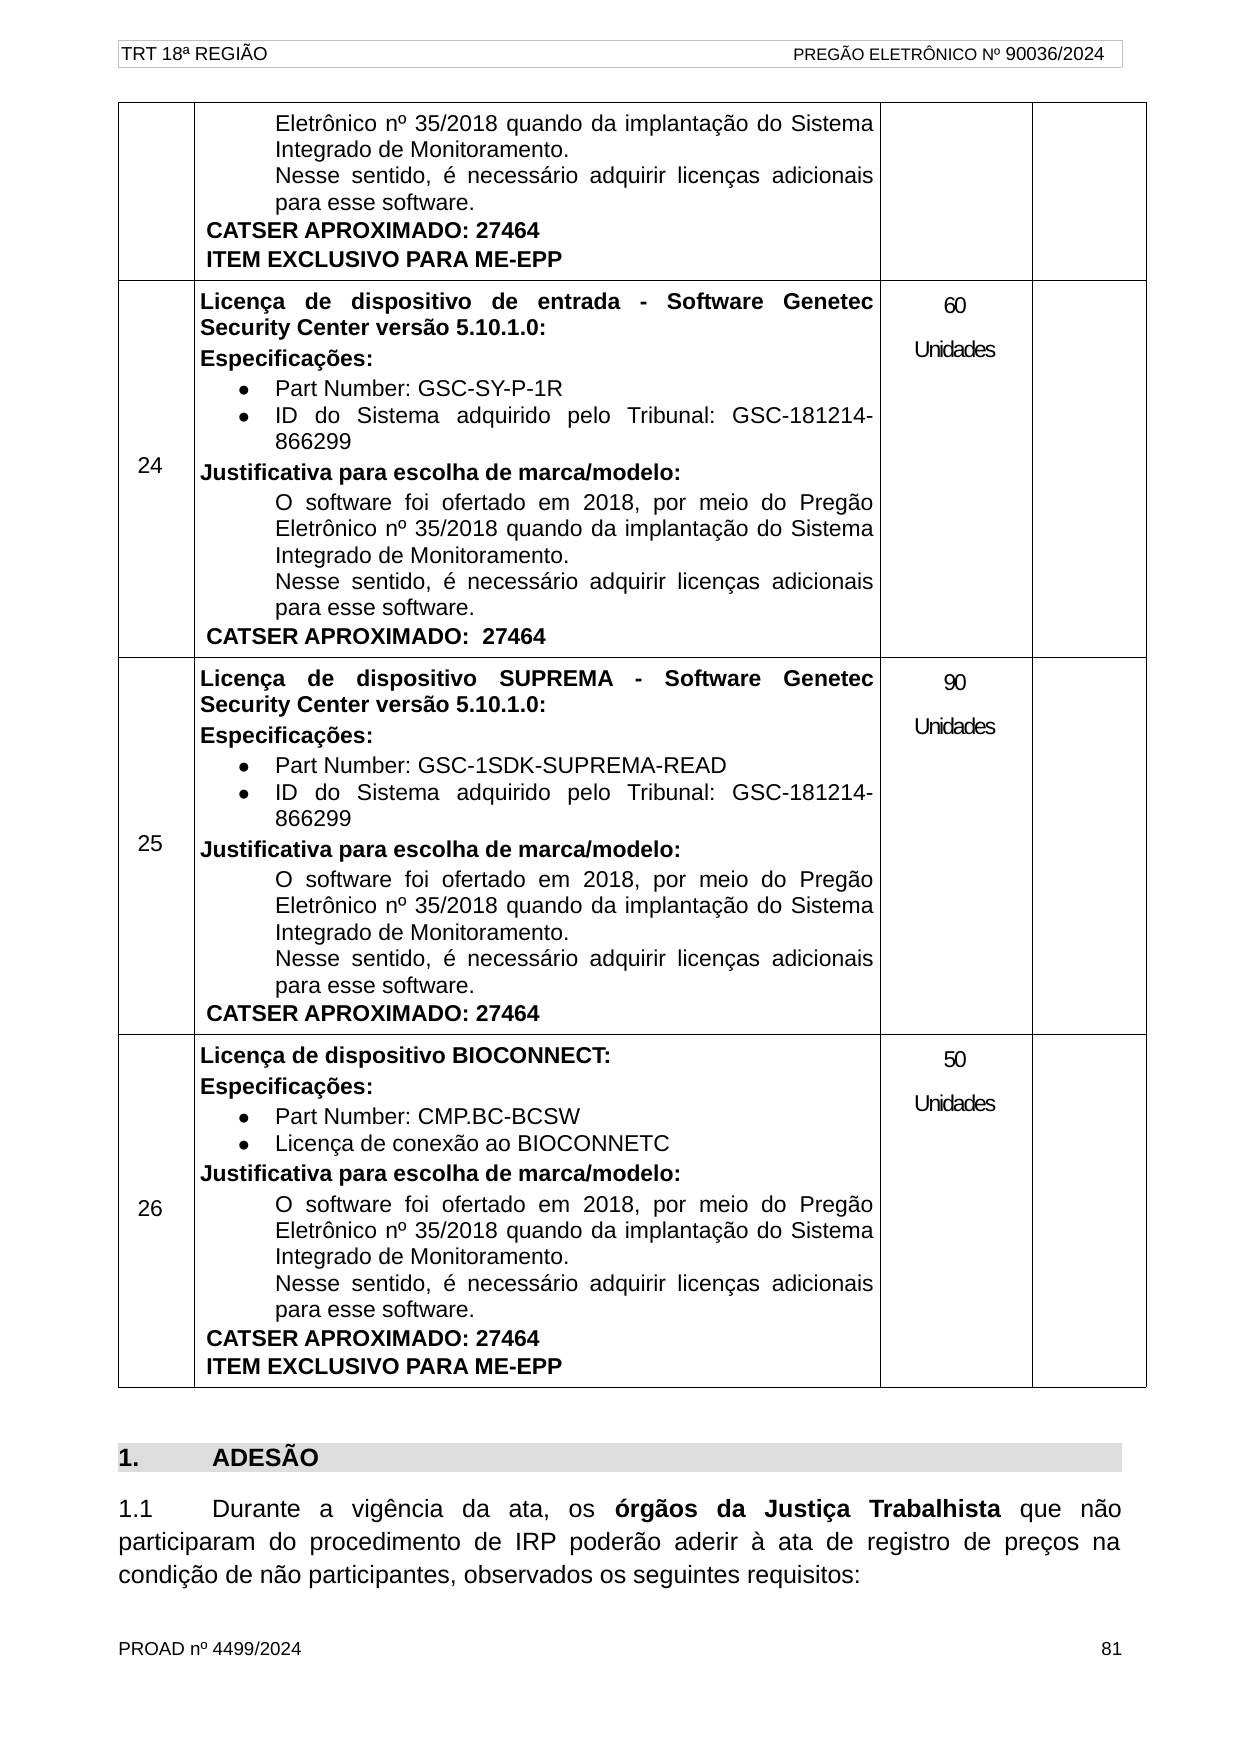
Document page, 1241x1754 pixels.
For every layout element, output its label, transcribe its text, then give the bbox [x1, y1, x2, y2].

table_cell Licença de dispositivo BIOCONNECT: Especificações: Part Number: CMP.BC-BCSW Licença de conexão ao BIOCONNETC Justificativa para escolha de marca/modelo: O software foi ofertado em 2018, por meio do Pregão Eletrônico nº 35/2018 quando da implantação do Sistema Integrado de Monitoramento. Nesse sentido, é necessário adquirir licenças adicionais para esse software. CATSER APROXIMADO: 27464 ITEM EXCLUSIVO PARA ME-EPP [195, 1035, 880, 1387]
table_cell 24 ‍ [119, 281, 194, 657]
table_cell [1033, 1035, 1146, 1387]
table_cell [1033, 658, 1146, 1034]
table_cell 25 ‍ [119, 658, 194, 1034]
table_cell Licença de dispositivo SUPREMA - Software Genetec Security Center versão 5.10.1.0: Especificações: Part Number: GSC-1SDK-SUPREMA-READ ID do Sistema adquirido pelo Tribunal: GSC-181214-866299 Justificativa para escolha de marca/modelo: O software foi ofertado em 2018, por meio do Pregão Eletrônico nº 35/2018 quando da implantação do Sistema Integrado de Monitoramento. Nesse sentido, é necessário adquirir licenças adicionais para esse software. CATSER APROXIMADO: 27464 [195, 658, 880, 1034]
table_cell [1033, 103, 1146, 280]
text 1. ADESÃO [118, 1443, 1122, 1472]
table_cell [1033, 281, 1146, 657]
table_cell Eletrônico nº 35/2018 quando da implantação do Sistema Integrado de Monitoramento. Nesse sentido, é necessário adquirir licenças adicionais para esse software. CATSER APROXIMADO: 27464 ITEM EXCLUSIVO PARA ME-EPP [195, 103, 880, 280]
table_cell Licença de dispositivo de entrada - Software Genetec Security Center versão 5.10.1.0: Especificações: Part Number: GSC-SY-P-1R ID do Sistema adquirido pelo Tribunal: GSC-181214-866299 Justificativa para escolha de marca/modelo: O software foi ofertado em 2018, por meio do Pregão Eletrônico nº 35/2018 quando da implantação do Sistema Integrado de Monitoramento. Nesse sentido, é necessário adquirir licenças adicionais para esse software. CATSER APROXIMADO: 27464 [195, 281, 880, 657]
table_cell 26 [119, 1035, 194, 1387]
table_cell 50 Unidades [881, 1035, 1032, 1387]
table_cell 60 Unidades [881, 281, 1032, 657]
text 1.1 Durante a vigência da ata, os órgãos da Justiça Trabalhista que não participaram do procedimento de IRP poderão aderir à ata de registro de preços na condição de não participantes, observados os seguintes requisitos: [118, 1494, 1122, 1589]
table_cell [119, 103, 194, 280]
table_cell [881, 103, 1032, 280]
table_cell 90 Unidades [881, 658, 1032, 1034]
